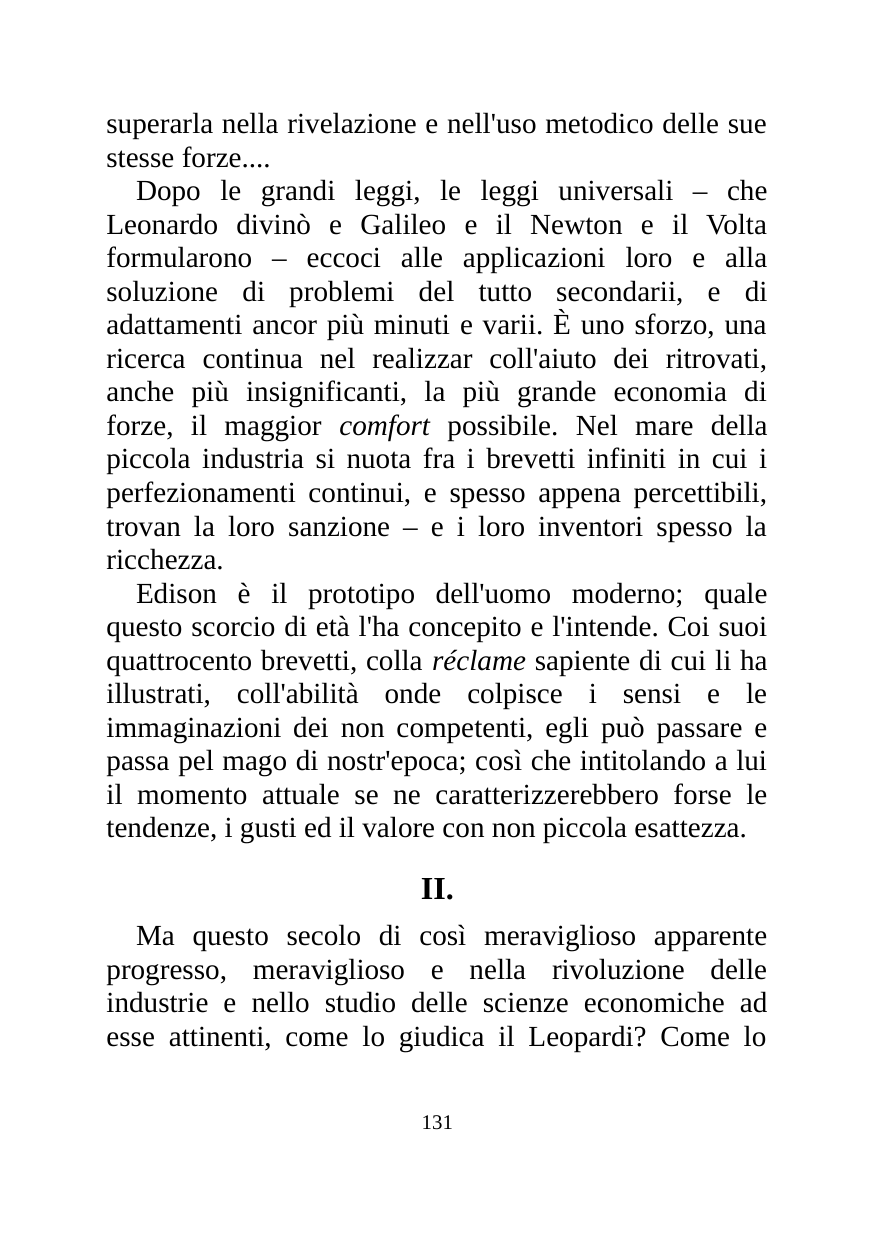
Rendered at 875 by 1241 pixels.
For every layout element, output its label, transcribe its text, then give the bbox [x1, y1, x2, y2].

text Edison è il prototipo dell'uomo moderno; quale questo scorcio di età l'ha concepito e l'intende. Coi suoi quattrocento brevetti, colla réclame sapiente di cui li ha illustrati, coll'abilità onde colpisce i sensi e le immaginazioni dei non competenti, egli può passare e passa pel mago di nostr'epoca; così che intitolando a lui il momento attuale se ne caratterizzerebbero forse le tendenze, i gusti ed il valore con non piccola esattezza. [106, 576, 768, 844]
text Ma questo secolo di così meraviglioso apparente progresso, meraviglioso e nella rivoluzione delle industrie e nello studio delle scienze economiche ad esse attinenti, come lo giudica il Leopardi? Come lo [106, 918, 768, 1053]
text superarla nella rivelazione e nell'uso metodico delle sue stesse forze.... [106, 106, 768, 173]
text Dopo le grandi leggi, le leggi universali – che Leonardo divinò e Galileo e il Newton e il Volta formularono – eccoci alle applicazioni loro e alla soluzione di problemi del tutto secondarii, e di adattamenti ancor più minuti e varii. È uno sforzo, una ricerca continua nel realizzar coll'aiuto dei ritrovati, anche più insignificanti, la più grande economia di forze, il maggior comfort possibile. Nel mare della piccola industria si nuota fra i brevetti infiniti in cui i perfezionamenti continui, e spesso appena percettibili, trovan la loro sanzione – e i loro inventori spesso la ricchezza. [106, 173, 768, 576]
subtitle II. [106, 869, 768, 906]
